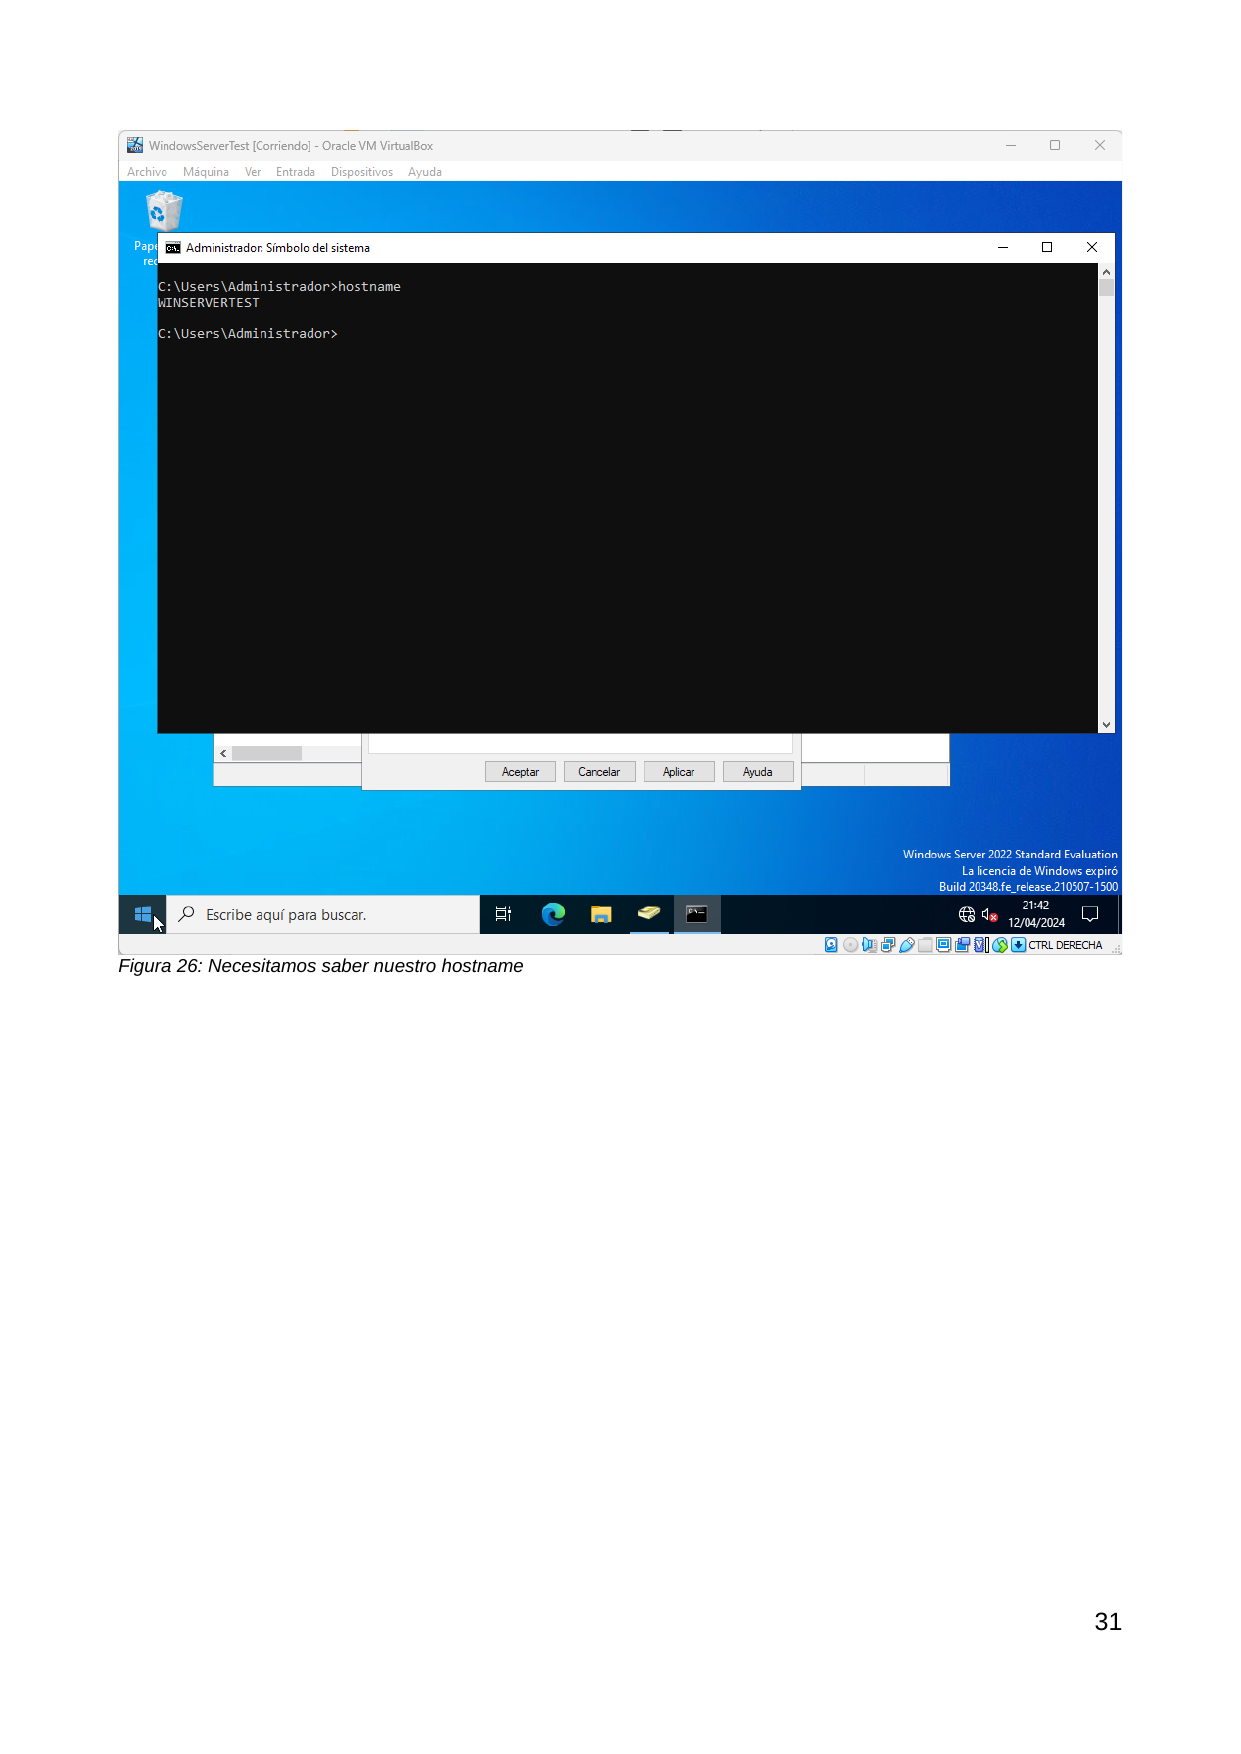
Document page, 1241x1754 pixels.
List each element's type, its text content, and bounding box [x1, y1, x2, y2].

text Figura 26: Necesitamos saber nuestro hostname [118, 955, 1122, 976]
picture [118, 130, 1123, 955]
